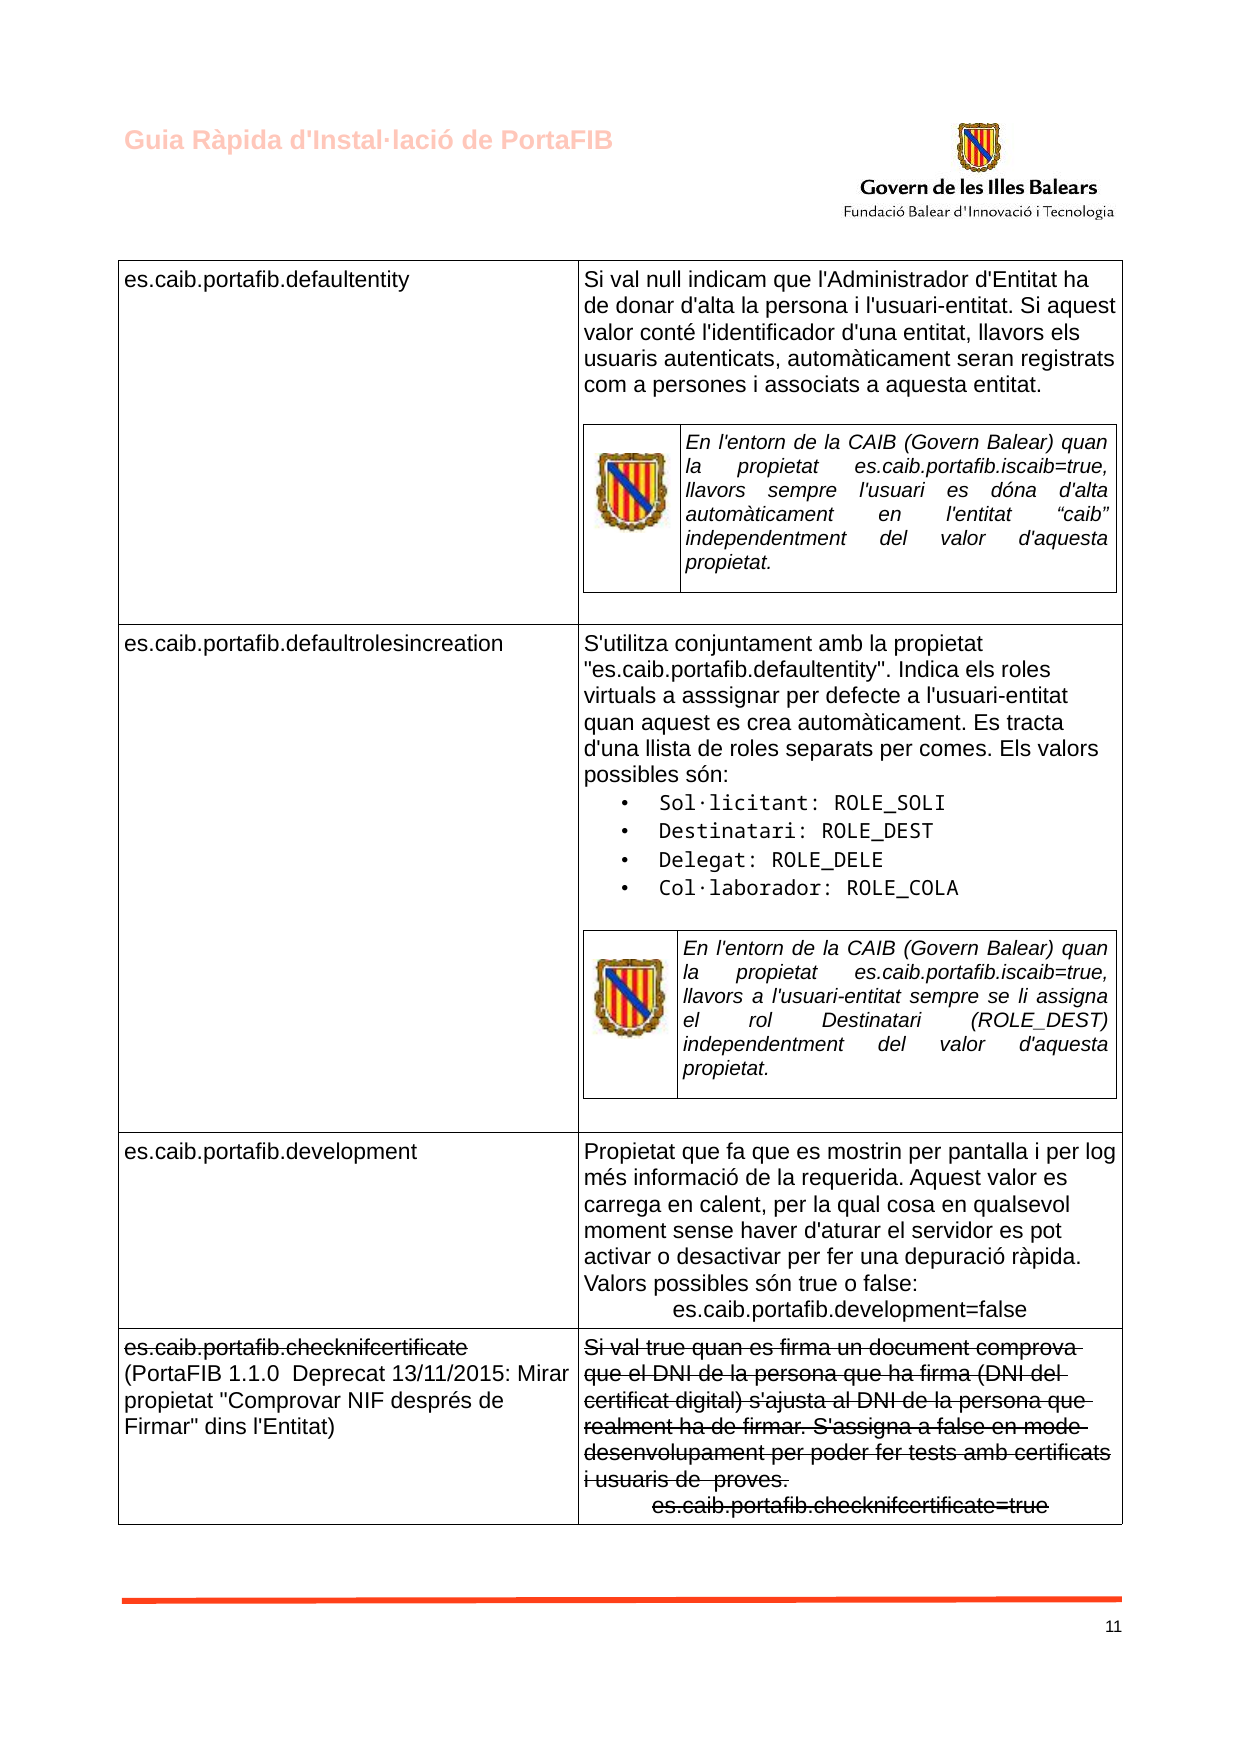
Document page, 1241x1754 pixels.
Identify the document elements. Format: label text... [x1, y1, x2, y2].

table_cell Si val true quan es firma un document comprova que el DNI de la persona que ha firma (DNI del certificat digital) s'ajusta al DNI de la persona que realment ha de firmar. S'assigna a false en mode desenvolupament per poder fer tests amb certificats i usuaris de proves. es.caib.portafib.checknifcertificate=true [579, 1329, 1122, 1524]
table_cell S'utilitza conjuntament amb la propietat "es.caib.portafib.defaultentity". Indica els roles virtuals a asssignar per defecte a l'usuari-entitat quan aquest es crea automàticament. Es tracta d'una llista de roles separats per comes. Els valors possibles són: Sol·licitant: ROLE_SOLI Destinatari: ROLE_DEST Delegat: ROLE_DELE Col·laborador: ROLE_COLA [579, 625, 1122, 1132]
table_cell Si val null indicam que l'Administrador d'Entitat ha de donar d'alta la persona i l'usuari-entitat. Si aquest valor conté l'identificador d'una entitat, llavors els usuaris autenticats, automàticament seran registrats com a persones i associats a aquesta entitat. [579, 261, 1122, 624]
picture [590, 959, 670, 1039]
picture [592, 453, 672, 533]
table_header En l'entorn de la CAIB (Govern Balear) quan la propietat es.caib.portafib.iscaib=true, llavors a l'usuari-entitat sempre se li assigna el rol Destinatari (ROLE_DEST) independentment del valor d'aquesta propietat. [678, 931, 1116, 1098]
table_header [584, 425, 680, 592]
table_cell es.caib.portafib.defaultentity [119, 261, 578, 624]
table_cell es.caib.portafib.development [119, 1133, 578, 1328]
table_cell es.caib.portafib.defaultrolesincreation [119, 625, 578, 1132]
table_cell Propietat que fa que es mostrin per pantalla i per log més informació de la requerida. Aquest valor es carrega en calent, per la qual cosa en qualsevol moment sense haver d'aturar el servidor es pot activar o desactivar per fer una depuració ràpida. Valors possibles són true o false: es.caib.portafib.development=false [579, 1133, 1122, 1328]
table_header En l'entorn de la CAIB (Govern Balear) quan la propietat es.caib.portafib.iscaib=true, llavors sempre l'usuari es dóna d'alta automàticament en l'entitat “caib” independentment del valor d'aquesta propietat. [681, 425, 1116, 592]
table_cell es.caib.portafib.checknifcertificate (PortaFIB 1.1.0 Deprecat 13/11/2015: Mirar propietat "Comprovar NIF després de Firmar" dins l'Entitat) [119, 1329, 578, 1524]
picture [840, 123, 1117, 220]
table_header [584, 931, 677, 1098]
